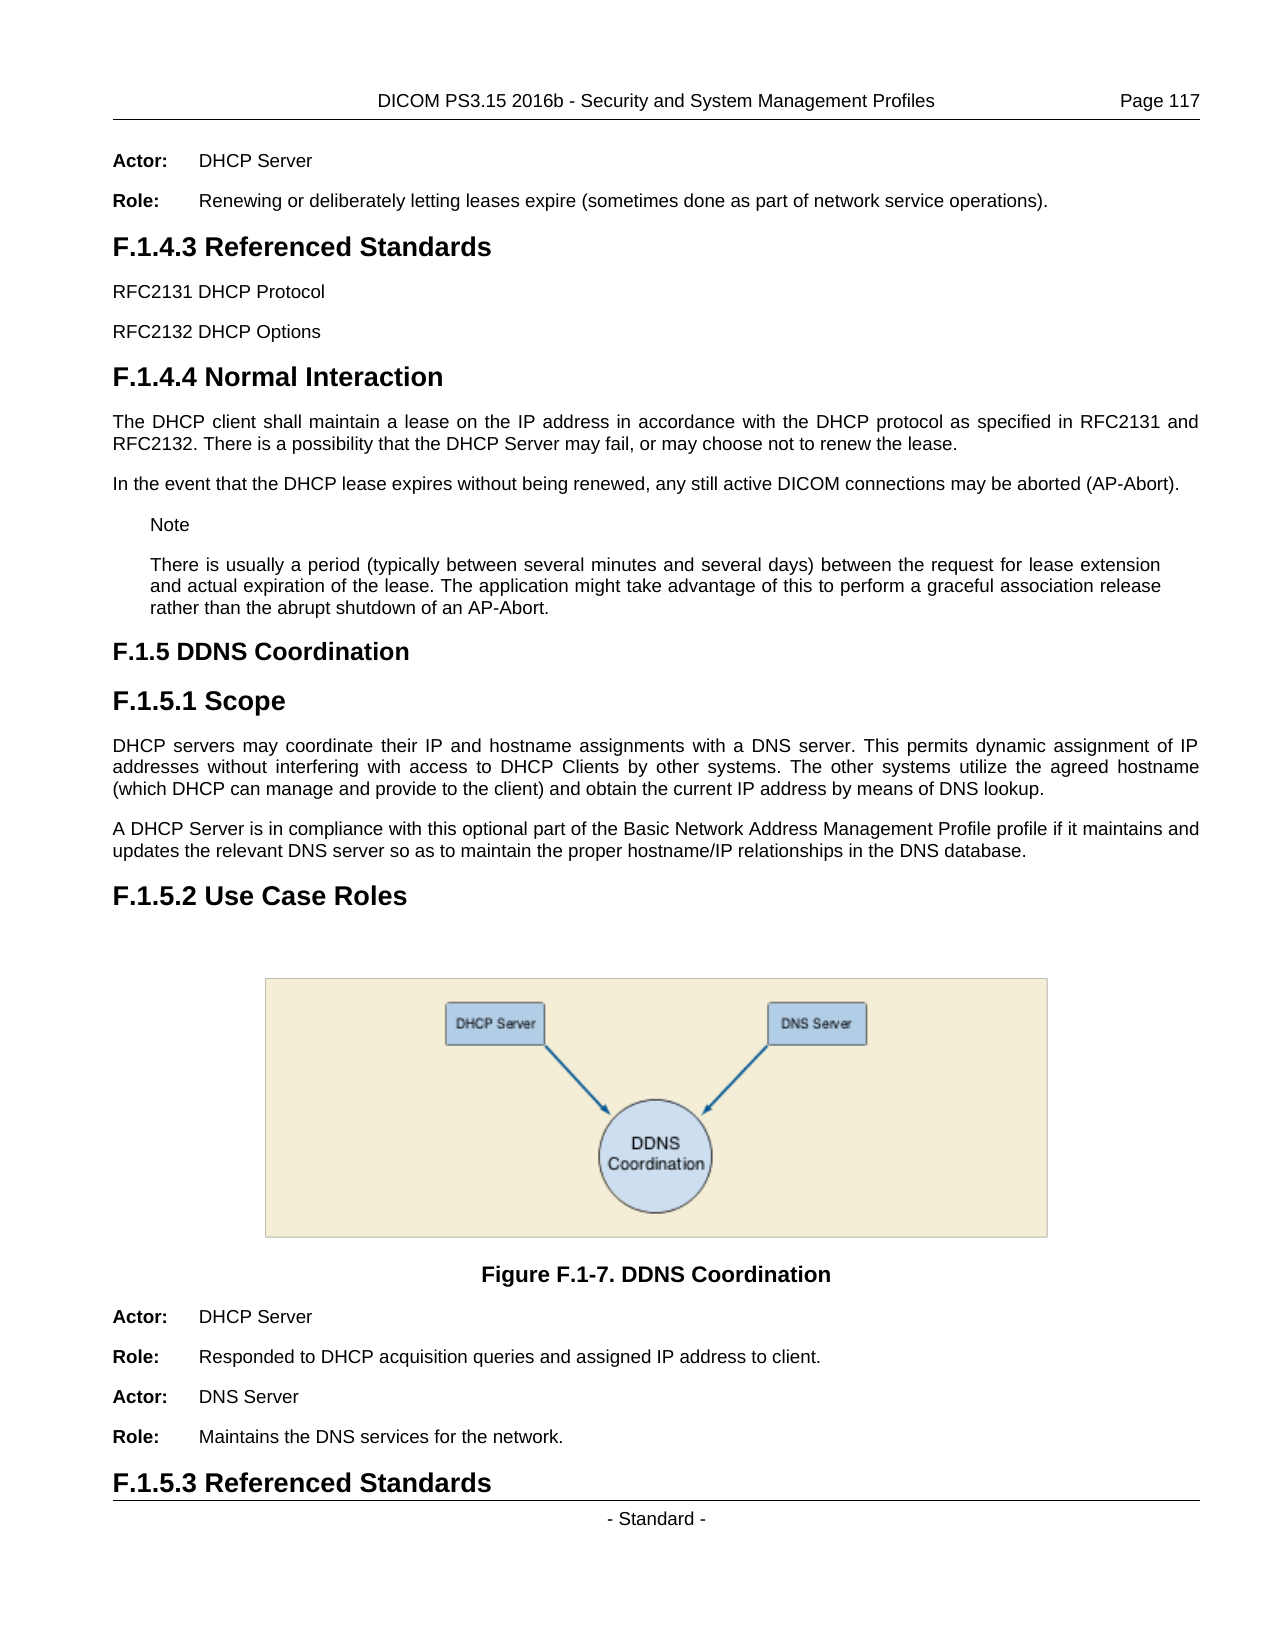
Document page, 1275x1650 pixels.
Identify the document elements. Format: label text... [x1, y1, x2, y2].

text Actor: DNS Server [112, 1386, 1200, 1408]
text F.1.5 DDNS Coordination [112, 637, 1200, 666]
text F.1.5.1 Scope [112, 685, 1200, 716]
text RFC2132 DHCP Options [112, 321, 1200, 342]
text F.1.5.3 Referenced Standards [112, 1467, 1200, 1498]
text Role: Maintains the DNS services for the network. [112, 1426, 1200, 1448]
text Actor: DHCP Server [112, 150, 1200, 172]
text F.1.4.3 Referenced Standards [112, 231, 1200, 262]
text The DHCP client shall maintain a lease on the IP address in accordance with the DHCP protocol as specified in RFC2131 and RFC2132. There is a possibility that the DHCP Server may fail, or may choose not to renew the lease. [112, 411, 1200, 454]
picture [264, 977, 1049, 1239]
text Role: Responded to DHCP acquisition queries and assigned IP address to client. [112, 1346, 1200, 1367]
text Role: Renewing or deliberately letting leases expire (sometimes done as part of network service operations). [112, 190, 1200, 212]
text F.1.4.4 Normal Interaction [112, 361, 1200, 392]
text In the event that the DHCP lease expires without being renewed, any still active DICOM connections may be aborted (AP-Abort). [112, 473, 1200, 495]
text RFC2131 DHCP Protocol [112, 281, 1200, 302]
text There is usually a period (typically between several minutes and several days) between the request for lease extension and actual expiration of the lease. The application might take advantage of this to perform a graceful association release rather than the abrupt shutdown of an AP-Abort. [150, 554, 1162, 618]
text Actor: DHCP Server [112, 1305, 1200, 1327]
text A DHCP Server is in compliance with this optional part of the Basic Network Address Management Profile profile if it maintains and updates the relevant DNS server so as to maintain the proper hostname/IP relationships in the DNS database. [112, 818, 1200, 861]
text Note [150, 513, 1162, 535]
text Figure F.1-7. DDNS Coordination [112, 1261, 1200, 1287]
text F.1.5.2 Use Case Roles [112, 880, 1200, 911]
text DHCP servers may coordinate their IP and hostname assignments with a DNS server. This permits dynamic assignment of IP addresses without interfering with access to DHCP Clients by other systems. The other systems utilize the agreed hostname (which DHCP can manage and provide to the client) and obtain the current IP address by means of DNS lookup. [112, 735, 1200, 799]
